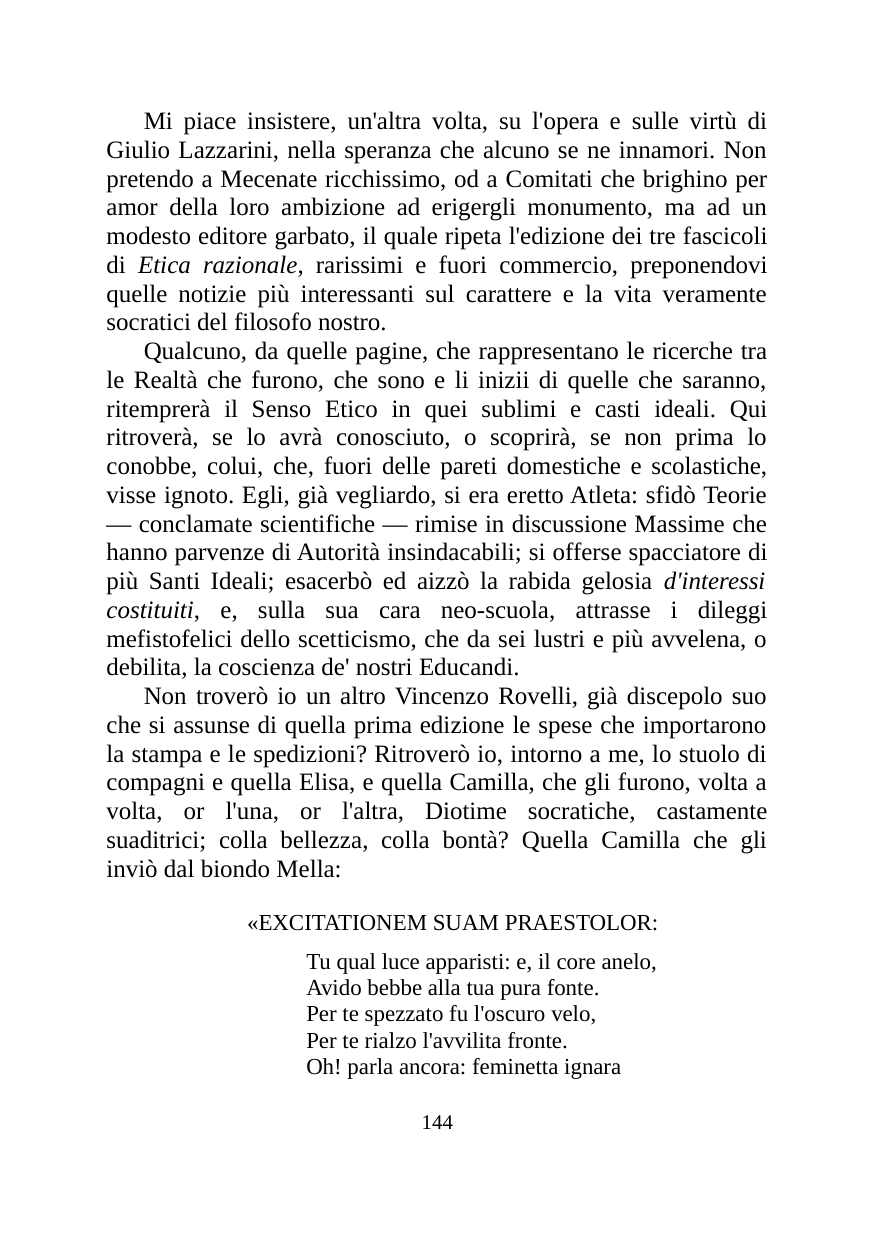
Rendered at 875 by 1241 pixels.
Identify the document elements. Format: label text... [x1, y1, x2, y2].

text «EXCITATIONEM SUAM PRAESTOLOR: [210, 909, 768, 935]
text Oh! parla ancora: feminetta ignara [269, 1053, 768, 1079]
text Per te rialzo l'avvilita fronte. [269, 1027, 768, 1053]
text Avido bebbe alla tua pura fonte. [269, 974, 768, 1000]
text Non troverò io un altro Vincenzo Rovelli, già discepolo suo che si assunse di quella prima edizione le spese che importarono la stampa e le spedizioni? Ritroverò io, intorno a me, lo stuolo di compagni e quella Elisa, e quella Camilla, che gli furono, volta a volta, or l'una, or l'altra, Diotime socratiche, castamente suaditrici; colla bellezza, colla bontà? Quella Camilla che gli inviò dal biondo Mella: [106, 681, 768, 882]
text Tu qual luce apparisti: e, il core anelo, [269, 948, 768, 974]
text Per te spezzato fu l'oscuro velo, [269, 1000, 768, 1027]
text Mi piace insistere, un'altra volta, su l'opera e sulle virtù di Giulio Lazzarini, nella speranza che alcuno se ne innamori. Non pretendo a Mecenate ricchissimo, od a Comitati che brighino per amor della loro ambizione ad erigergli monumento, ma ad un modesto editore garbato, il quale ripeta l'edizione dei tre fascicoli di Etica razionale, rarissimi e fuori commercio, preponendovi quelle notizie più interessanti sul carattere e la vita veramente socratici del filosofo nostro. [106, 106, 768, 336]
text Qualcuno, da quelle pagine, che rappresentano le ricerche tra le Realtà che furono, che sono e li inizii di quelle che saranno, ritemprerà il Senso Etico in quei sublimi e casti ideali. Qui ritroverà, se lo avrà conosciuto, o scoprirà, se non prima lo conobbe, colui, che, fuori delle pareti domestiche e scolastiche, visse ignoto. Egli, già vegliardo, si era eretto Atleta: sfidò Teorie — conclamate scientifiche — rimise in discussione Massime che hanno parvenze di Autorità insindacabili; si offerse spacciatore di più Santi Ideali; esacerbò ed aizzò la rabida gelosia d'interessi costituiti, e, sulla sua cara neo-scuola, attrasse i dileggi mefistofelici dello scetticismo, che da sei lustri e più avvelena, o debilita, la coscienza de' nostri Educandi. [106, 336, 768, 681]
